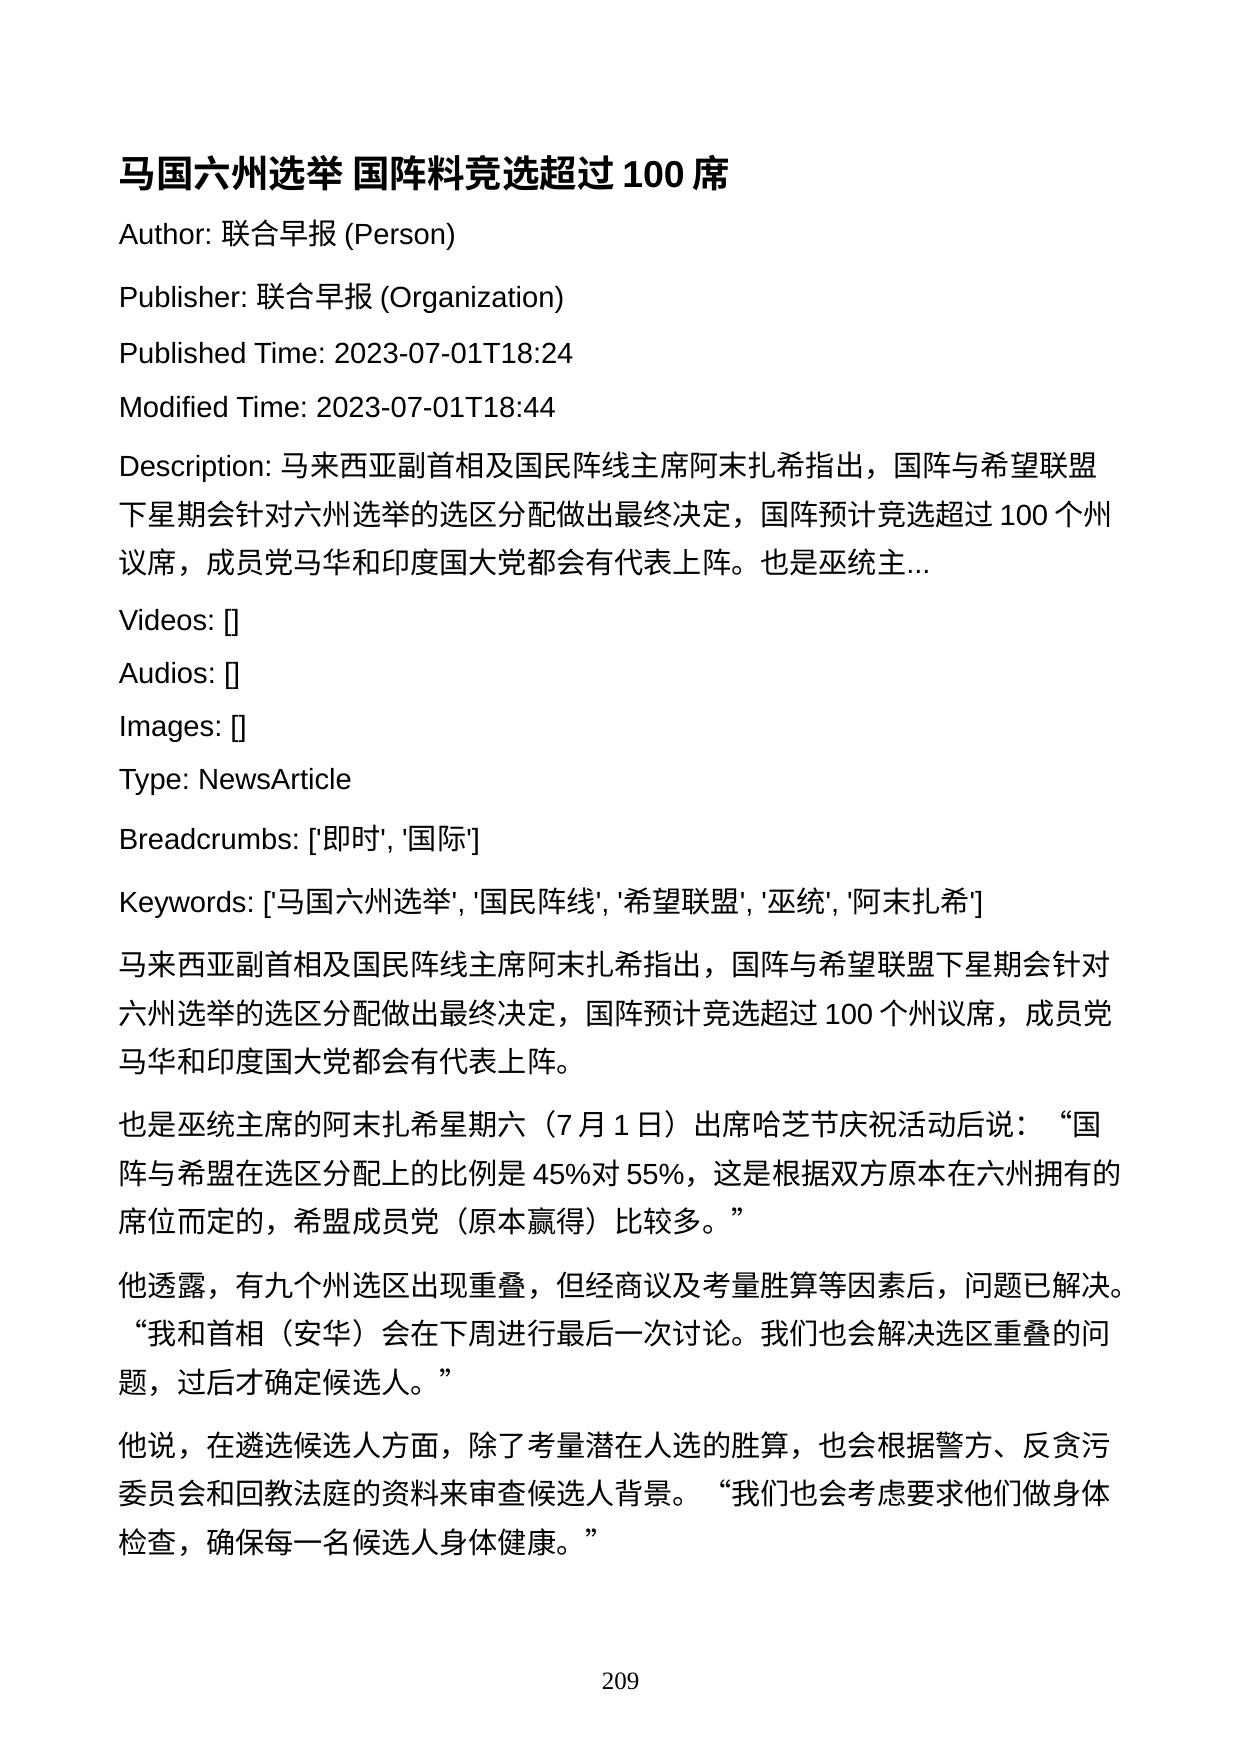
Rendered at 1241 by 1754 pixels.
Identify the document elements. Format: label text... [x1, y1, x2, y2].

text Images: [] [118, 709, 1122, 743]
text Breadcrumbs: ['即时', '国际'] [118, 816, 1122, 858]
text Videos: [] [118, 603, 1122, 637]
text Type: NewsArticle [118, 762, 1122, 796]
text 也是巫统主席的阿末扎希星期六（7月1日）出席哈芝节庆祝活动后说：“国阵与希盟在选区分配上的比例是45%对55%，这是根据双方原本在六州拥有的席位而定的，希盟成员党（原本赢得）比较多。” [118, 1102, 1122, 1241]
text 马来西亚副首相及国民阵线主席阿末扎希指出，国阵与希望联盟下星期会针对六州选举的选区分配做出最终决定，国阵预计竞选超过100个州议席，成员党马华和印度国大党都会有代表上阵。 [118, 942, 1122, 1081]
text Modified Time: 2023-07-01T18:44 [118, 390, 1122, 423]
text 他说，在遴选候选人方面，除了考量潜在人选的胜算，也会根据警方、反贪污委员会和回教法庭的资料来审查候选人背景。“我们也会考虑要求他们做身体检查，确保每一名候选人身体健康。” [118, 1422, 1122, 1562]
text Published Time: 2023-07-01T18:24 [118, 337, 1122, 370]
text Audios: [] [118, 656, 1122, 690]
text 他透露，有九个州选区出现重叠，但经商议及考量胜算等因素后，问题已解决。“我和首相（安华）会在下周进行最后一次讨论。我们也会解决选区重叠的问题，过后才确定候选人。” [118, 1262, 1122, 1402]
subtitle 马国六州选举 国阵料竞选超过100席 [118, 143, 1122, 198]
text Publisher: 联合早报 (Organization) [118, 273, 1122, 316]
text Author: 联合早报 (Person) [118, 210, 1122, 253]
text Keywords: ['马国六州选举', '国民阵线', '希望联盟', '巫统', '阿末扎希'] [118, 879, 1122, 921]
text Description: 马来西亚副首相及国民阵线主席阿末扎希指出，国阵与希望联盟下星期会针对六州选举的选区分配做出最终决定，国阵预计竞选超过100个州议席，成员党马华和印度国大党都会有代表上阵。也是巫统主... [118, 443, 1122, 582]
